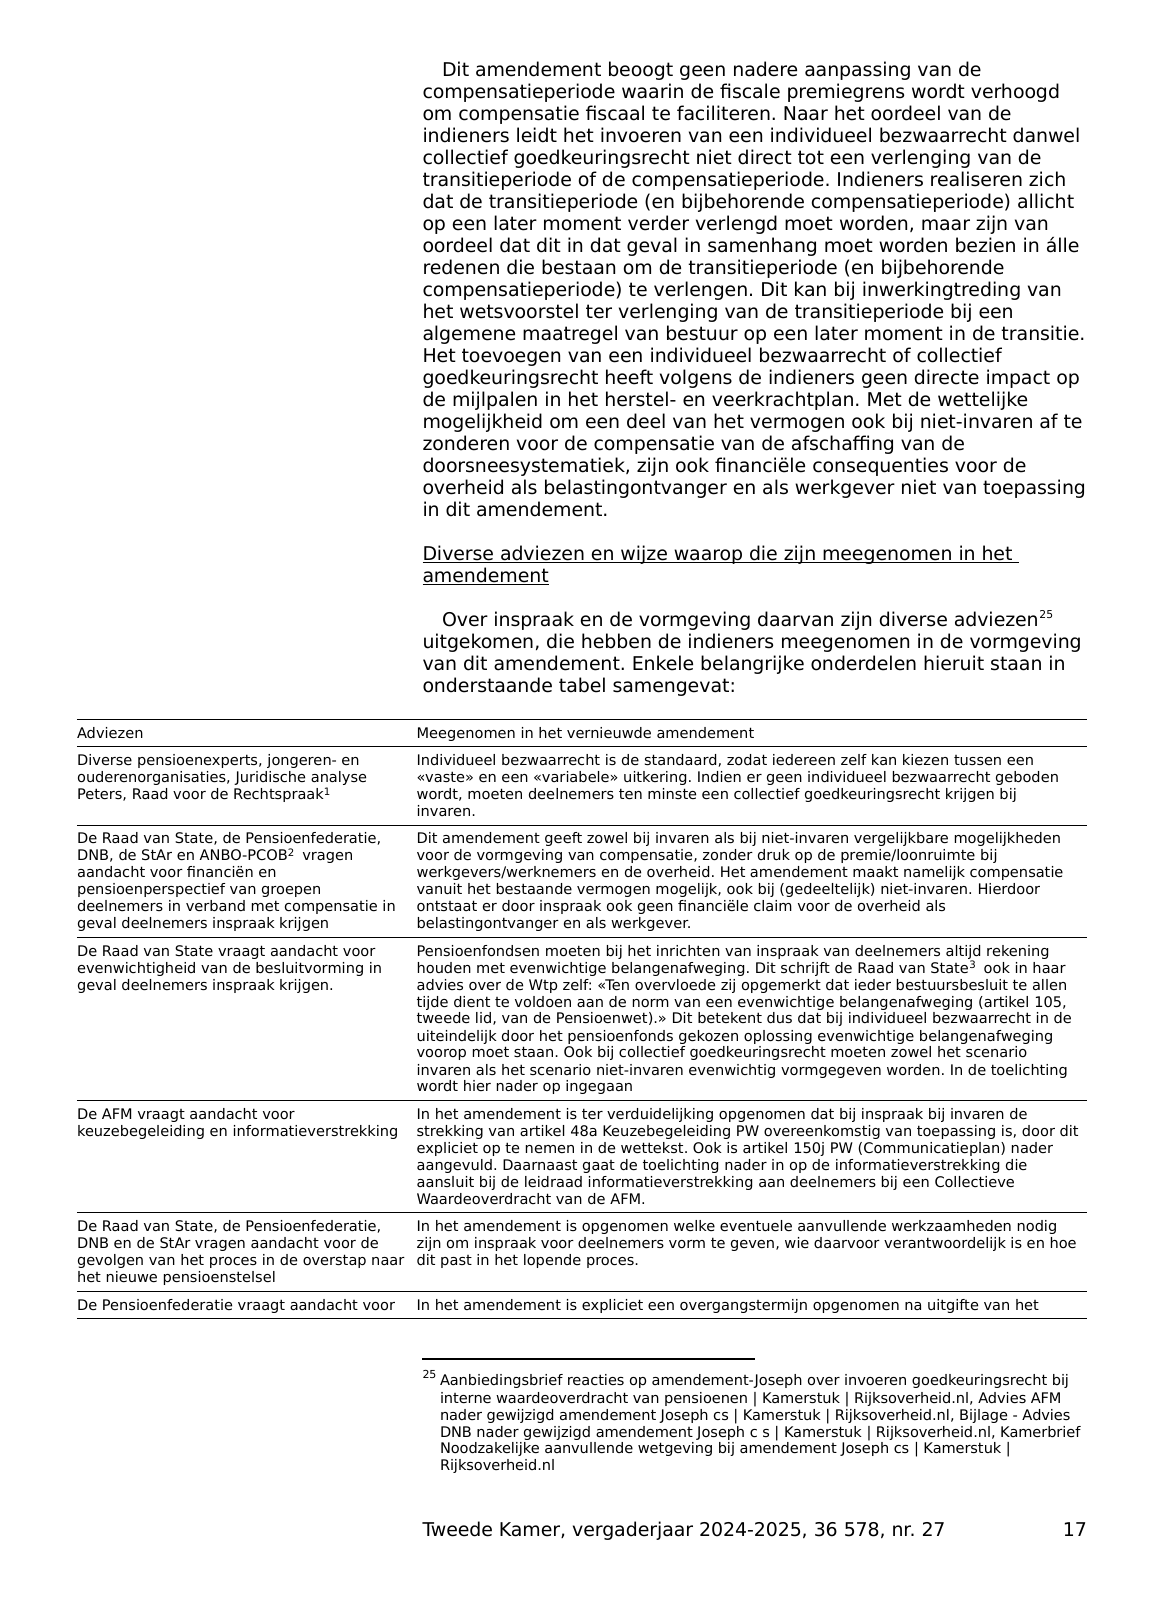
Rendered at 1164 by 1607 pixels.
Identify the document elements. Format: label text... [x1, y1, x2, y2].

text Over inspraak en de vormgeving daarvan zijn diverse adviezen uitgekomen, die hebben de indieners meegenomen in de vormgeving van dit amendement. Enkele belangrijke onderdelen hieruit staan in onderstaande tabel samengevat: [422, 609, 1087, 697]
table_cell De Raad van State, de Pensioenfederatie, DNB, de StAr en ANBO-PCOB2 vragen aandacht voor financiën en pensioenperspectief van groepen deelnemers in verband met compensatie in geval deelnemers inspraak krijgen [77, 826, 410, 937]
table_cell Dit amendement geeft zowel bij invaren als bij niet-invaren vergelijkbare mogelijkheden voor de vormgeving van compensatie, zonder druk op de premie/loonruimte bij werkgevers/werknemers en de overheid. Het amendement maakt namelijk compensatie vanuit het bestaande vermogen mogelijk, ook bij (gedeeltelijk) niet-invaren. Hierdoor ontstaat er door inspraak ook geen financiële claim voor de overheid als belastingontvanger en als werkgever. [410, 826, 1087, 937]
table_header Meegenomen in het vernieuwde amendement [410, 720, 1087, 746]
table_cell In het amendement is expliciet een overgangstermijn opgenomen na uitgifte van het [410, 1292, 1087, 1318]
subtitle Diverse adviezen en wijze waarop die zijn meegenomen in het amendement [422, 543, 1087, 587]
table_cell In het amendement is ter verduidelijking opgenomen dat bij inspraak bij invaren de strekking van artikel 48a Keuzebegeleiding PW overeenkomstig van toepassing is, door dit expliciet op te nemen in de wettekst. Ook is artikel 150j PW (Communicatieplan) nader aangevuld. Daarnaast gaat de toelichting nader in op de informatieverstrekking die aansluit bij de leidraad informatieverstrekking aan deelnemers bij een Collectieve Waardeoverdracht van de AFM. [410, 1101, 1087, 1212]
text Aanbiedingsbrief reacties op amendement-Joseph over invoeren goedkeuringsrecht bij interne waardeoverdracht van pensioenen | Kamerstuk | Rijksoverheid.nl, Advies AFM nader gewijzigd amendement Joseph cs | Kamerstuk | Rijksoverheid.nl, Bijlage - Advies DNB nader gewijzigd amendement Joseph c s | Kamerstuk | Rijksoverheid.nl, Kamerbrief Noodzakelijke aanvullende wetgeving bij amendement Joseph cs | Kamerstuk | Rijksoverheid.nl [422, 1368, 1087, 1474]
table_cell Diverse pensioenexperts, jongeren- en ouderenorganisaties, Juridische analyse Peters, Raad voor de Rechtspraak1 [77, 747, 410, 824]
table_cell De Raad van State vraagt aandacht voor evenwichtigheid van de besluitvorming in geval deelnemers inspraak krijgen. [77, 938, 410, 1100]
table_header Adviezen [77, 720, 410, 746]
table_cell In het amendement is opgenomen welke eventuele aanvullende werkzaamheden nodig zijn om inspraak voor deelnemers vorm te geven, wie daarvoor verantwoordelijk is en hoe dit past in het lopende proces. [410, 1213, 1087, 1291]
table_cell De Pensioenfederatie vraagt aandacht voor [77, 1292, 410, 1318]
text Dit amendement beoogt geen nadere aanpassing van de compensatieperiode waarin de fiscale premiegrens wordt verhoogd om compensatie fiscaal te faciliteren. Naar het oordeel van de indieners leidt het invoeren van een individueel bezwaarrecht danwel collectief goedkeuringsrecht niet direct tot een verlenging van de transitieperiode of de compensatieperiode. Indieners realiseren zich dat de transitieperiode (en bijbehorende compensatieperiode) allicht op een later moment verder verlengd moet worden, maar zijn van oordeel dat dit in dat geval in samenhang moet worden bezien in álle redenen die bestaan om de transitieperiode (en bijbehorende compensatieperiode) te verlengen. Dit kan bij inwerkingtreding van het wetsvoorstel ter verlenging van de transitieperiode bij een algemene maatregel van bestuur op een later moment in de transitie. Het toevoegen van een individueel bezwaarrecht of collectief goedkeuringsrecht heeft volgens de indieners geen directe impact op de mijlpalen in het herstel- en veerkrachtplan. Met de wettelijke mogelijkheid om een deel van het vermogen ook bij niet-invaren af te zonderen voor de compensatie van de afschaffing van de doorsneesystematiek, zijn ook financiële consequenties voor de overheid als belastingontvanger en als werkgever niet van toepassing in dit amendement. [422, 59, 1087, 521]
table_cell De Raad van State, de Pensioenfederatie, DNB en de StAr vragen aandacht voor de gevolgen van het proces in de overstap naar het nieuwe pensioenstelsel [77, 1213, 410, 1291]
table_cell De AFM vraagt aandacht voor keuzebegeleiding en informatieverstrekking [77, 1101, 410, 1212]
table_cell Individueel bezwaarrecht is de standaard, zodat iedereen zelf kan kiezen tussen een «vaste» en een «variabele» uitkering. Indien er geen individueel bezwaarrecht geboden wordt, moeten deelnemers ten minste een collectief goedkeuringsrecht krijgen bij invaren. [410, 747, 1087, 824]
table_cell Pensioenfondsen moeten bij het inrichten van inspraak van deelnemers altijd rekening houden met evenwichtige belangenafweging. Dit schrijft de Raad van State3 ook in haar advies over de Wtp zelf: «Ten overvloede zij opgemerkt dat ieder bestuursbesluit te allen tijde dient te voldoen aan de norm van een evenwichtige belangenafweging (artikel 105, tweede lid, van de Pensioenwet).» Dit betekent dus dat bij individueel bezwaarrecht in de uiteindelijk door het pensioenfonds gekozen oplossing evenwichtige belangenafweging voorop moet staan. Ook bij collectief goedkeuringsrecht moeten zowel het scenario invaren als het scenario niet-invaren evenwichtig vormgegeven worden. In de toelichting wordt hier nader op ingegaan [410, 938, 1087, 1100]
